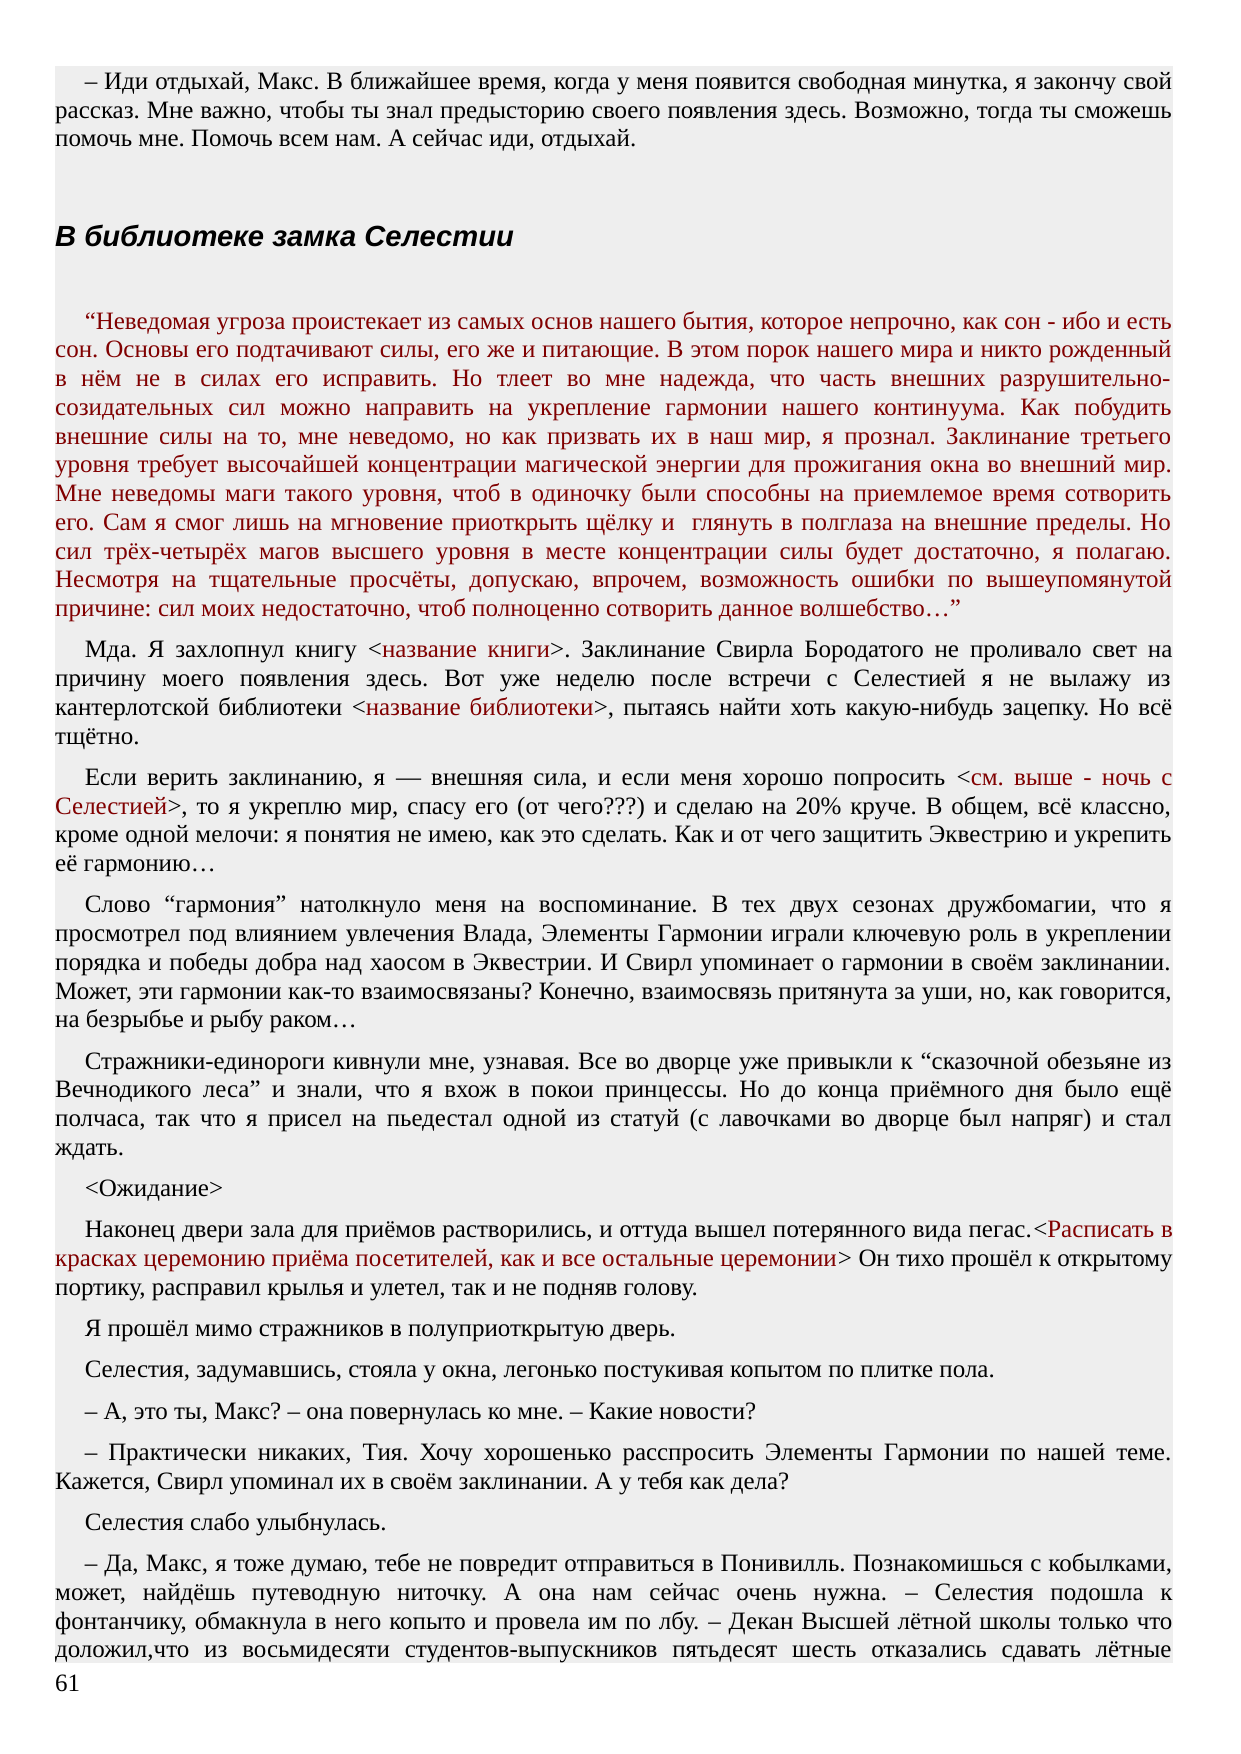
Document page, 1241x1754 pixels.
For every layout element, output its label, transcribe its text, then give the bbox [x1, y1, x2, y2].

text Наконец двери зала для приёмов растворились, и оттуда вышел потерянного вида пегас.<Расписать в красках церемонию приёма посетителей, как и все остальные церемонии> Он тихо прошёл к открытому портику, расправил крылья и улетел, так и не подняв голову. [55, 1214, 1173, 1301]
text Стражники-единороги кивнули мне, узнавая. Все во дворце уже привыкли к “сказочной обезьяне из Вечнодикого леса” и знали, что я вхож в покои принцессы. Но до конца приёмного дня было ещё полчаса, так что я присел на пьедестал одной из статуй (с лавочками во дворце был напряг) и стал ждать. [55, 1046, 1173, 1161]
text Мда. Я захлопнул книгу <название книги>. Заклинание Свирла Бородатого не проливало свет на причину моего появления здесь. Вот уже неделю после встречи с Селестией я не вылажу из кантерлотской библиотеки <название библиотеки>, пытаясь найти хоть какую-нибудь зацепку. Но всё тщётно. [55, 634, 1173, 749]
text Селестия слабо улыбнулась. [55, 1507, 1173, 1536]
text – Иди отдыхай, Макс. В ближайшее время, когда у меня появится свободная минутка, я закончу свой рассказ. Мне важно, чтобы ты знал предысторию своего появления здесь. Возможно, тогда ты сможешь помочь мне. Помочь всем нам. А сейчас иди, отдыхай. [55, 66, 1173, 152]
text Если верить заклинанию, я — внешняя сила, и если меня хорошо попросить <см. выше - ночь с Селестией>, то я укреплю мир, спасу его (от чего???) и сделаю на 20% круче. В общем, всё классно, кроме одной мелочи: я понятия не имею, как это сделать. Как и от чего защитить Эквестрию и укрепить её гармонию… [55, 762, 1173, 877]
text “Неведомая угроза проистекает из самых основ нашего бытия, которое непрочно, как сон - ибо и есть сон. Основы его подтачивают силы, его же и питающие. В этом порок нашего мира и никто рожденный в нём не в силах его исправить. Но тлеет во мне надежда, что часть внешних разрушительно-созидательных сил можно направить на укрепление гармонии нашего континуума. Как побудить внешние силы на то, мне неведомо, но как призвать их в наш мир, я прознал. Заклинание третьего уровня требует высочайшей концентрации магической энергии для прожигания окна во внешний мир. Мне неведомы маги такого уровня, чтоб в одиночку были способны на приемлемое время сотворить его. Сам я смог лишь на мгновение приоткрыть щёлку и глянуть в полглаза на внешние пределы. Но сил трёх-четырёх магов высшего уровня в месте концентрации силы будет достаточно, я полагаю. Несмотря на тщательные просчёты, допускаю, впрочем, возможность ошибки по вышеупомянутой причине: сил моих недостаточно, чтоб полноценно сотворить данное волшебство…” [55, 306, 1173, 622]
text – Да, Макс, я тоже думаю, тебе не повредит отправиться в Понивилль. Познакомишься с кобылками, может, найдёшь путеводную ниточку. А она нам сейчас очень нужна. – Селестия подошла к фонтанчику, обмакнула в него копыто и провела им по лбу. – Декан Высшей лётной школы только что доложил,что из восьмидесяти студентов-выпускников пятьдесят шесть отказались сдавать лётные [55, 1548, 1173, 1663]
text <Ожидание> [55, 1173, 1173, 1202]
text – А, это ты, Макс? – она повернулась ко мне. – Какие новости? [55, 1396, 1173, 1424]
text Селестия, задумавшись, стояла у окна, легонько постукивая копытом по плитке пола. [55, 1354, 1173, 1383]
text Слово “гармония” натолкнуло меня на воспоминание. В тех двух сезонах дружбомагии, что я просмотрел под влиянием увлечения Влада, Элементы Гармонии играли ключевую роль в укреплении порядка и победы добра над хаосом в Эквестрии. И Свирл упоминает о гармонии в своём заклинании. Может, эти гармонии как-то взаимосвязаны? Конечно, взаимосвязь притянута за уши, но, как говорится, на безрыбье и рыбу раком… [55, 889, 1173, 1033]
text – Практически никаких, Тия. Хочу хорошенько расспросить Элементы Гармонии по нашей теме. Кажется, Свирл упоминал их в своём заклинании. А у тебя как дела? [55, 1437, 1173, 1494]
subtitle В библиотеке замка Селестии [55, 218, 1173, 252]
text Я прошёл мимо стражников в полуприоткрытую дверь. [55, 1313, 1173, 1342]
